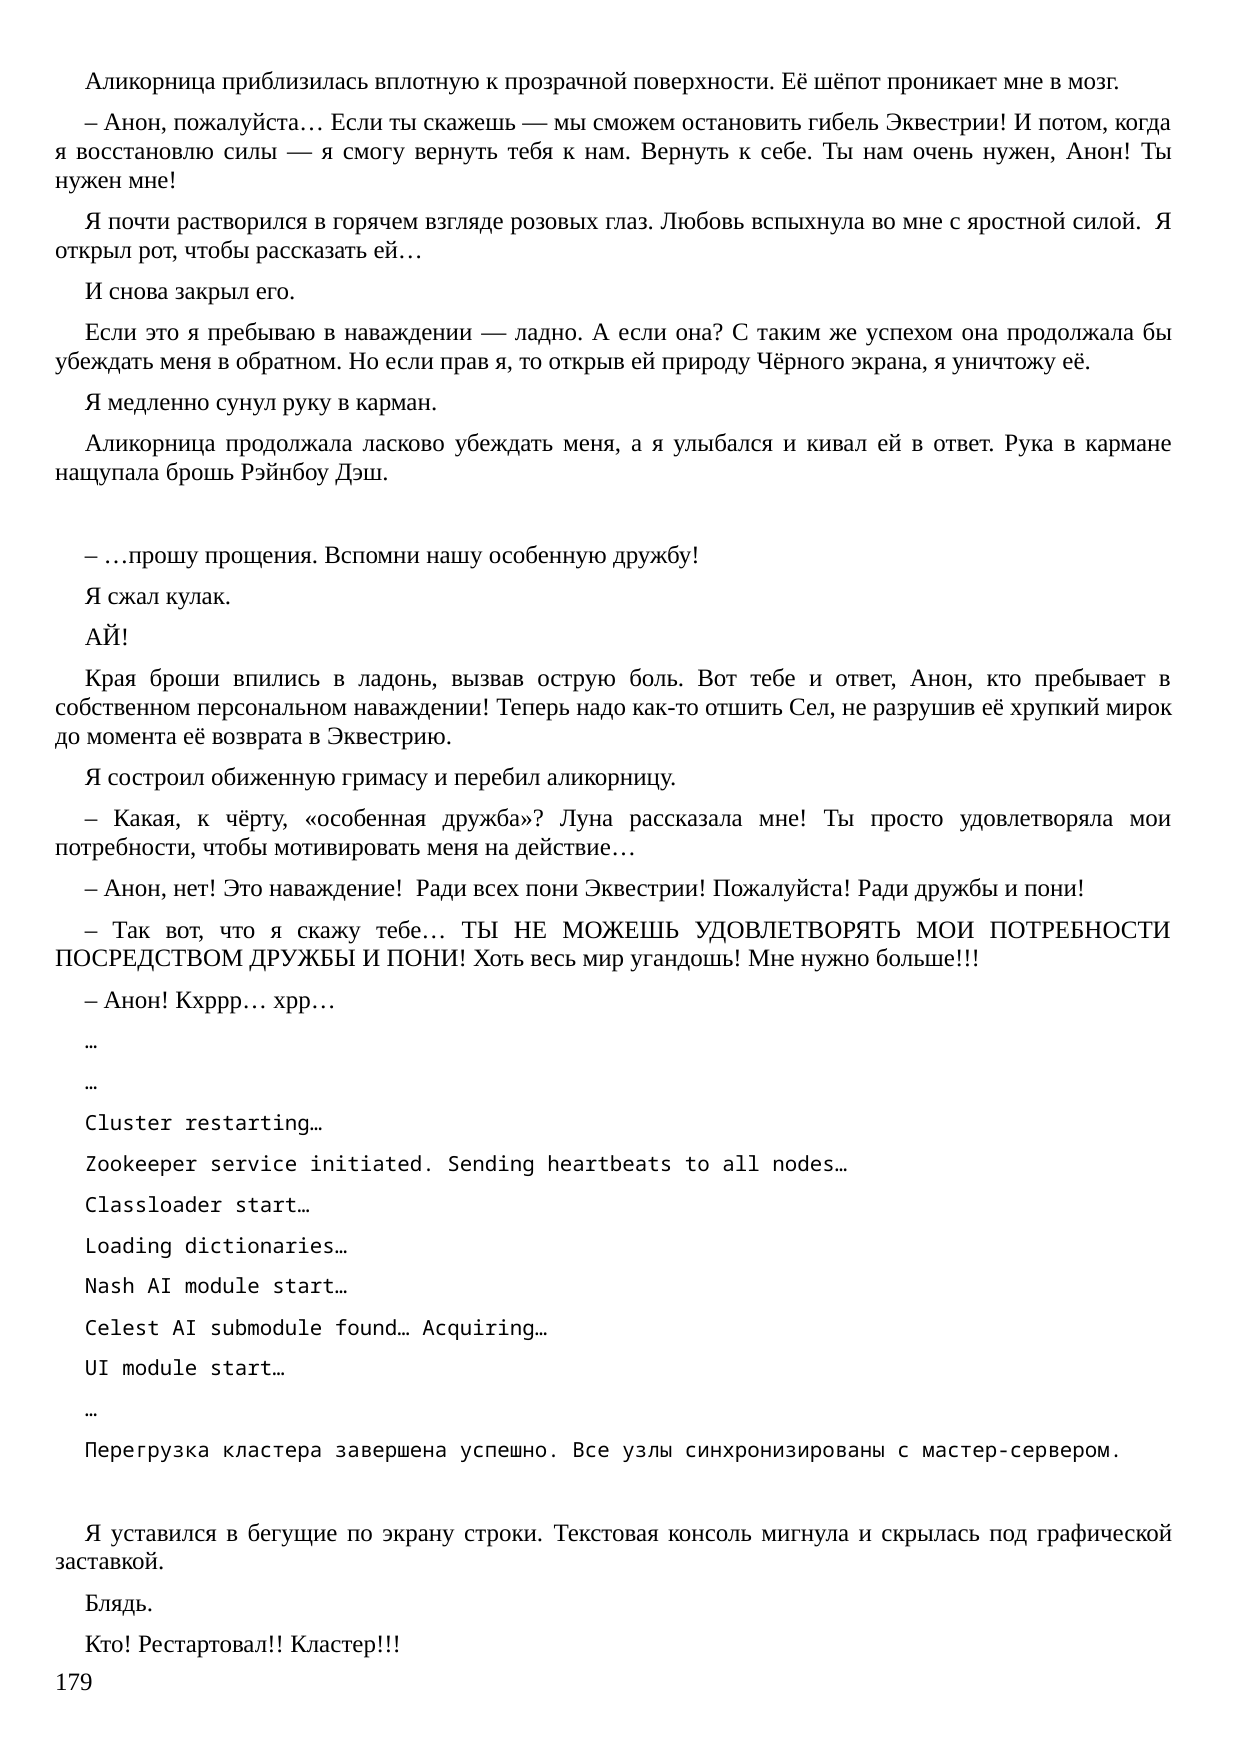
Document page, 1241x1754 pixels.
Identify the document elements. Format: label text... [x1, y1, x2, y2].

text Я уставился в бегущие по экрану строки. Текстовая консоль мигнула и скрылась под графической заставкой. [55, 1518, 1173, 1575]
text … [55, 1394, 1173, 1423]
text Края броши впились в ладонь, вызвав острую боль. Вот тебе и ответ, Анон, кто пребывает в собственном персональном наваждении! Теперь надо как-то отшить Сел, не разрушив её хрупкий мирок до момента её возврата в Эквестрию. [55, 663, 1173, 750]
text – Анон, пожалуйста… Если ты скажешь — мы сможем остановить гибель Эквестрии! И потом, когда я восстановлю силы — я смогу вернуть тебя к нам. Вернуть к себе. Ты нам очень нужен, Анон! Ты нужен мне! [55, 107, 1173, 193]
text … [55, 1026, 1173, 1054]
text – …прошу прощения. Вспомни нашу особенную дружбу! [55, 540, 1173, 568]
text – Так вот, что я скажу тебе… ТЫ НЕ МОЖЕШЬ УДОВЛЕТВОРЯТЬ МОИ ПОТРЕБНОСТИ ПОСРЕДСТВОМ ДРУЖБЫ И ПОНИ! Хоть весь мир угандошь! Мне нужно больше!!! [55, 915, 1173, 972]
text Cluster restarting… [55, 1108, 1173, 1136]
text – Какая, к чёрту, «особенная дружба»? Луна рассказала мне! Ты просто удовлетворяла мои потребности, чтобы мотивировать меня на действие… [55, 803, 1173, 861]
text Блядь. [55, 1588, 1173, 1616]
text – Анон, нет! Это наваждение! Ради всех пони Эквестрии! Пожалуйста! Ради дружбы и пони! [55, 873, 1173, 902]
text … [55, 1067, 1173, 1095]
text Classloader start… [55, 1190, 1173, 1218]
text Zookeeper service initiated. Sending heartbeats to all nodes… [55, 1149, 1173, 1177]
text Аликорница приблизилась вплотную к прозрачной поверхности. Её шёпот проникает мне в мозг. [55, 66, 1173, 95]
text Кто! Рестартовал!! Кластер!!! [55, 1629, 1173, 1658]
text И снова закрыл его. [55, 276, 1173, 305]
text Я медленно сунул руку в карман. [55, 387, 1173, 416]
text – Анон! Кхррр… хрр… [55, 985, 1173, 1013]
text Аликорница продолжала ласково убеждать меня, а я улыбался и кивал ей в ответ. Рука в кармане нащупала брошь Рэйнбоу Дэш. [55, 428, 1173, 486]
text Celest AI submodule found… Acquiring… [55, 1313, 1173, 1341]
text Loading dictionaries… [55, 1231, 1173, 1259]
text Перегрузка кластера завершена успешно. Все узлы синхронизированы с мастер-сервером. [55, 1435, 1173, 1464]
text UI module start… [55, 1353, 1173, 1382]
text Я состроил обиженную гримасу и перебил аликорницу. [55, 762, 1173, 791]
text Nash AI module start… [55, 1272, 1173, 1300]
text Я сжал кулак. [55, 581, 1173, 610]
text Я почти растворился в горячем взгляде розовых глаз. Любовь вспыхнула во мне с яростной силой. Я открыл рот, чтобы рассказать ей… [55, 206, 1173, 263]
text АЙ! [55, 622, 1173, 651]
text Если это я пребываю в наваждении — ладно. А если она? С таким же успехом она продолжала бы убеждать меня в обратном. Но если прав я, то открыв ей природу Чёрного экрана, я уничтожу её. [55, 317, 1173, 375]
